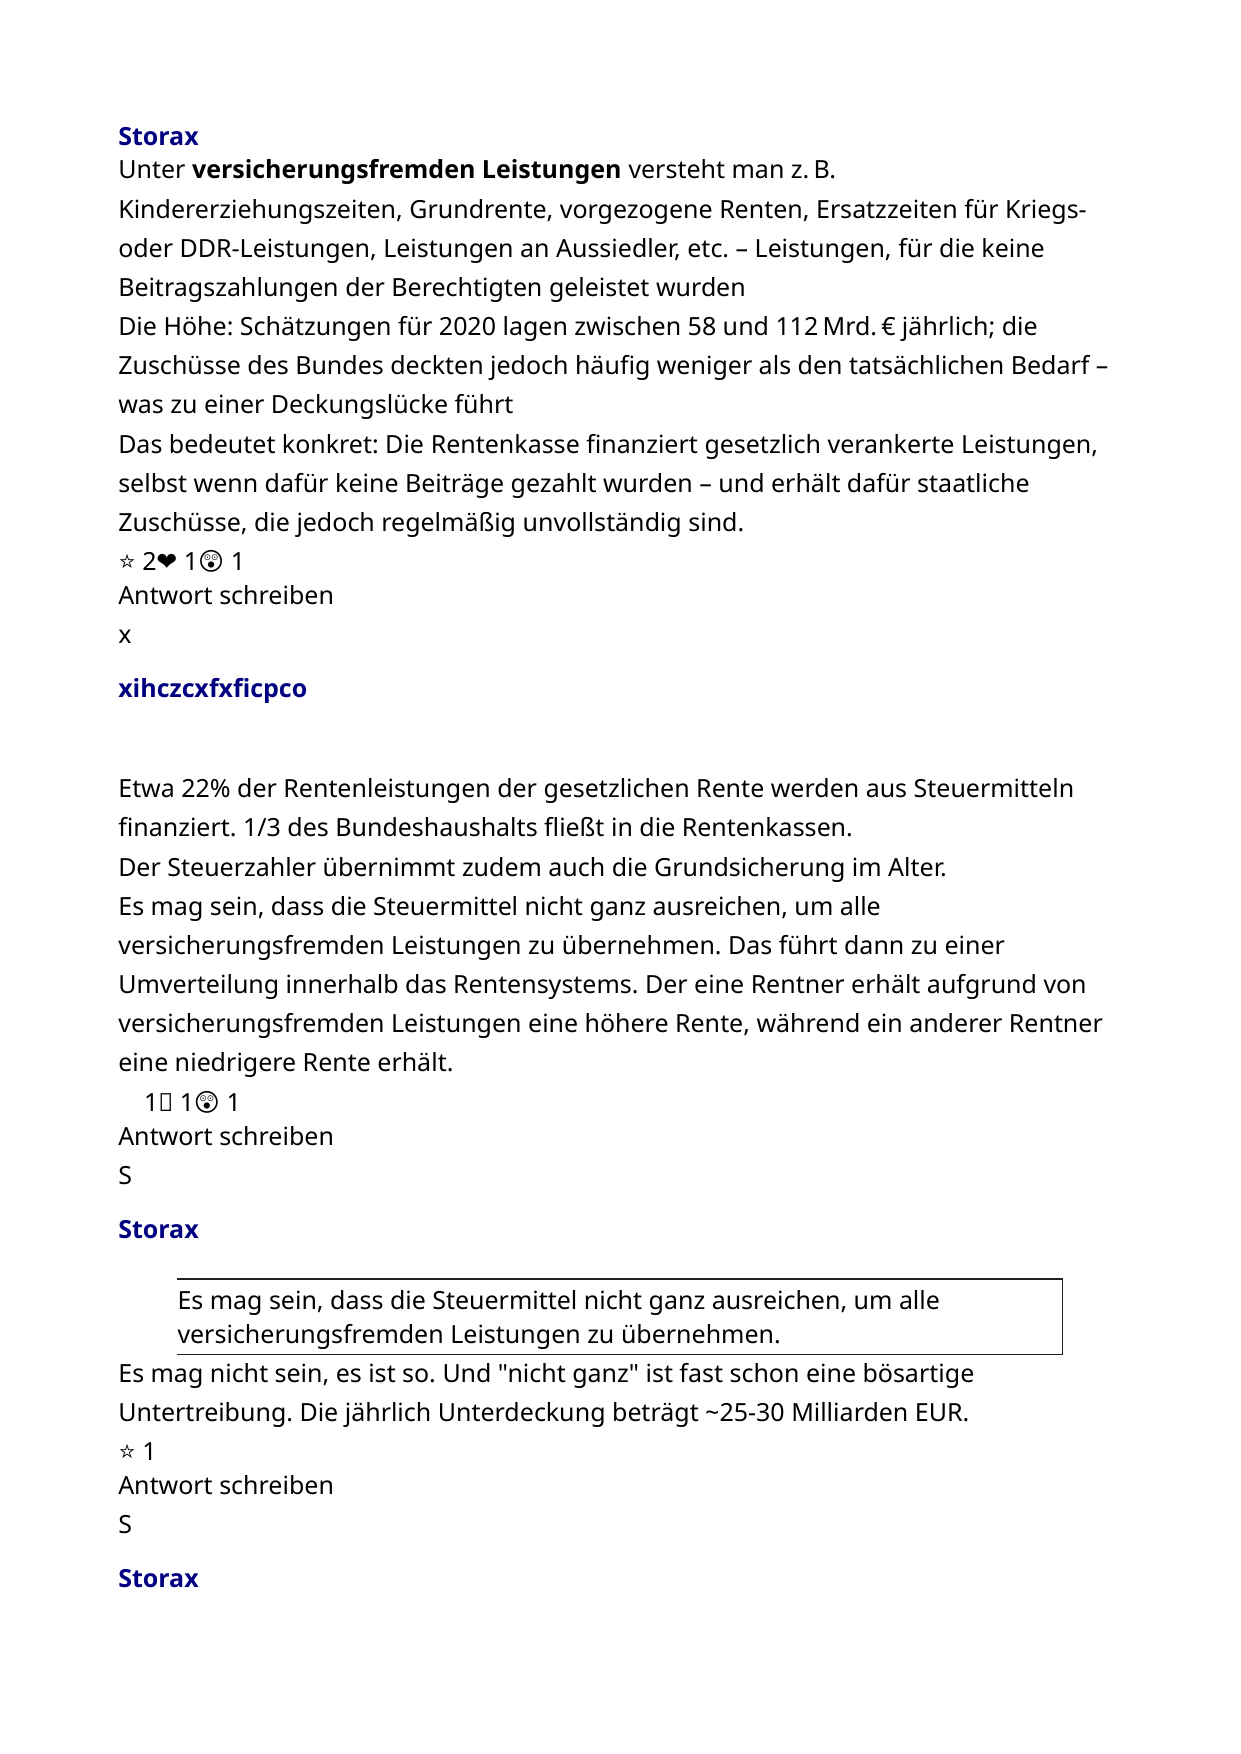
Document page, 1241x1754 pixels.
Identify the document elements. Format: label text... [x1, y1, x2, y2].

subtitle xihczcxfxficpco [118, 671, 1122, 705]
subtitle Storax [118, 1561, 1122, 1595]
text ⭐️ 2❤️ 1😲 1 [118, 544, 1122, 578]
text 🙁 1🤨 1😲 1 [118, 1084, 1122, 1118]
text S [118, 1157, 1122, 1192]
text Antwort schreiben [118, 1468, 1122, 1502]
text Es mag nicht sein, es ist so. Und "nicht ganz" ist fast schon eine bösartige Untertreibung. Die jährlich Unterdeckung beträgt ~25-30 Milliarden EUR. [118, 1355, 1122, 1429]
text ⭐️ 1 [118, 1434, 1122, 1468]
text Es mag sein, dass die Steuermittel nicht ganz ausreichen, um alle versicherungsfremden Leistungen zu übernehmen. [177, 1280, 1062, 1354]
text Antwort schreiben [118, 578, 1122, 612]
text x [118, 617, 1122, 651]
text Antwort schreiben [118, 1118, 1122, 1152]
text Der Steuerzahler übernimmt zudem auch die Grundsicherung im Alter. [118, 849, 1122, 883]
text S [118, 1507, 1122, 1541]
subtitle Storax [118, 118, 1122, 152]
text Es mag sein, dass die Steuermittel nicht ganz ausreichen, um alle versicherungsfremden Leistungen zu übernehmen. Das führt dann zu einer Umverteilung innerhalb das Rentensystems. Der eine Rentner erhält aufgrund von versicherungsfremden Leistungen eine höhere Rente, während ein anderer Rentner eine niedrigere Rente erhält. [118, 888, 1122, 1079]
text Etwa 22% der Rentenleistungen der gesetzlichen Rente werden aus Steuermitteln finanziert. 1/3 des Bundeshaushalts fließt in die Rentenkassen. [118, 771, 1122, 844]
subtitle Storax [118, 1211, 1122, 1245]
text Unter versicherungsfremden Leistungen versteht man z. B. Kindererziehungszeiten, Grundrente, vorgezogene Renten, Ersatzzeiten für Kriegs- oder DDR-Leistungen, Leistungen an Aussiedler, etc. – Leistungen, für die keine Beitragszahlungen der Berechtigten geleistet wurden Die Höhe: Schätzungen für 2020 lagen zwischen 58 und 112 Mrd. € jährlich; die Zuschüsse des Bundes deckten jedoch häufig weniger als den tatsächlichen Bedarf – was zu einer Deckungslücke führt Das bedeutet konkret: Die Rentenkasse finanziert gesetzlich verankerte Leistungen, selbst wenn dafür keine Beiträge gezahlt wurden – und erhält dafür staatliche Zuschüsse, die jedoch regelmäßig unvollständig sind. [118, 152, 1122, 539]
